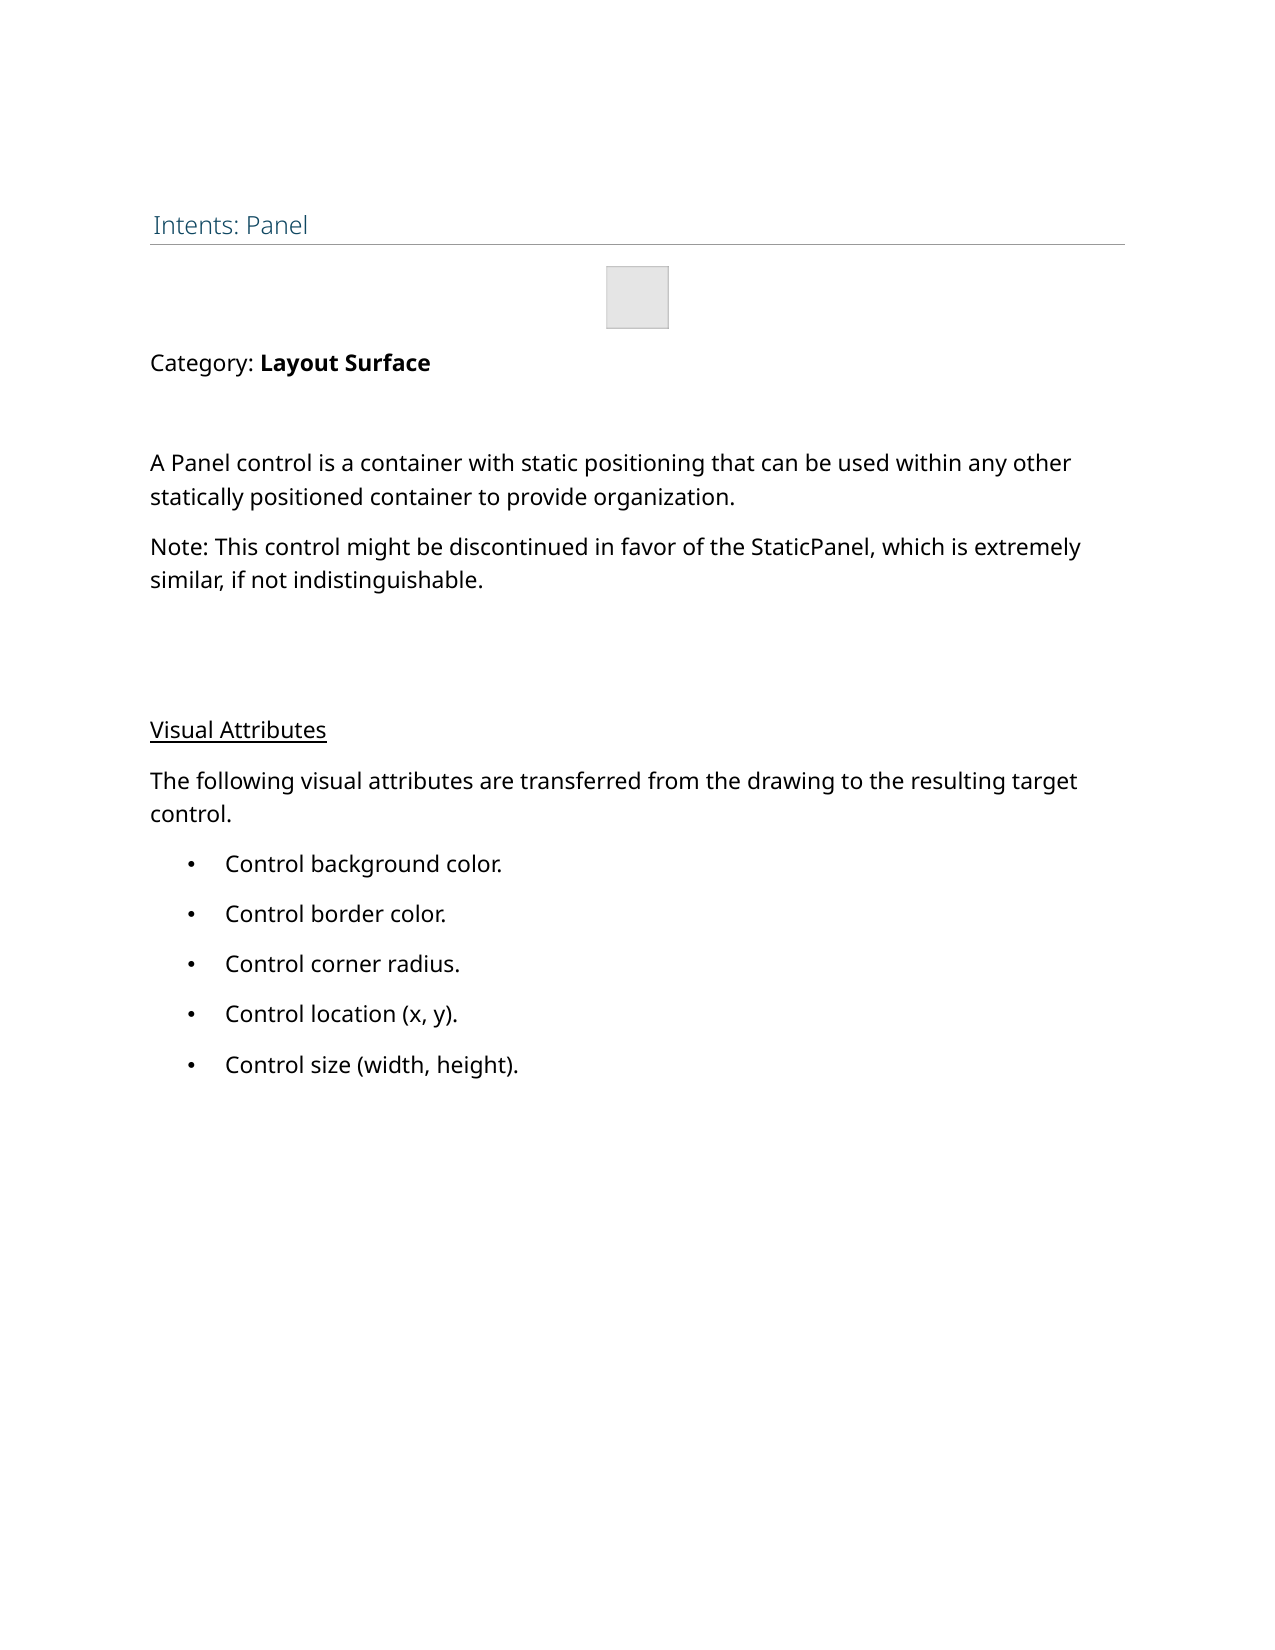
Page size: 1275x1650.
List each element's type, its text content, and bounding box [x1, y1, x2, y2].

text The following visual attributes are transferred from the drawing to the resulting target control. [150, 764, 1125, 829]
text Visual Attributes [150, 714, 1125, 746]
text A Panel control is a container with static positioning that can be used within any other statically positioned container to provide organization. [150, 447, 1125, 512]
list Control size (width, height). [187, 1048, 1125, 1080]
text Note: This control might be discontinued in favor of the StaticPanel, which is extremely similar, if not indistinguishable. [150, 531, 1125, 595]
list Control border color. [187, 898, 1125, 929]
list Control background color. [187, 848, 1125, 879]
text Category: Layout Surface [150, 347, 1125, 378]
list Control location (x, y). [187, 998, 1125, 1030]
picture [606, 266, 669, 329]
list Control corner radius. [187, 948, 1125, 979]
subtitle Intents: Panel [150, 204, 1125, 244]
